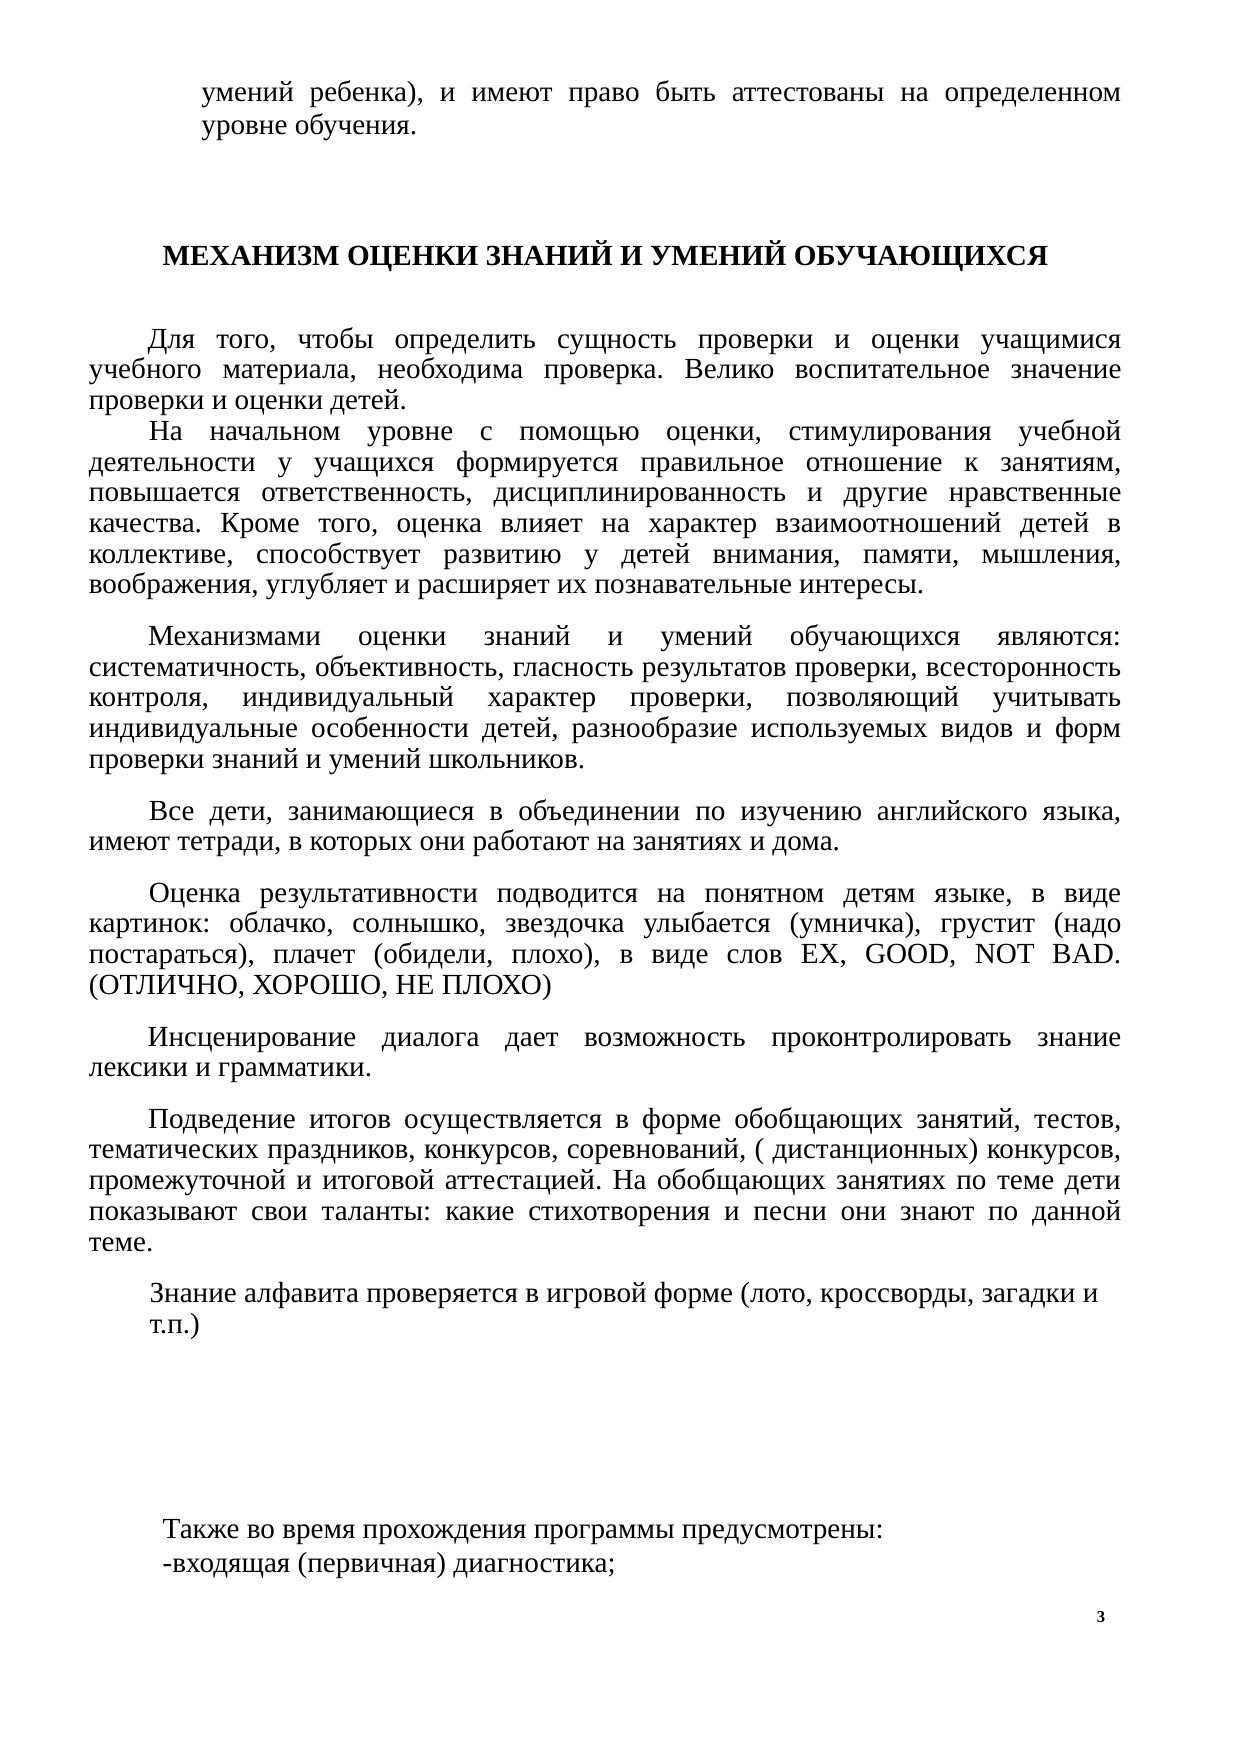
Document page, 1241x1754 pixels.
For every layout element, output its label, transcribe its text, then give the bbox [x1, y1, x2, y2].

text Также во время прохождения программы предусмотрены: [89, 1511, 1122, 1545]
text Инсценирование диалога дает возможность проконтролировать знание лексики и грамматики. [89, 1021, 1122, 1083]
text Знание алфавита проверяется в игровой форме (лото, кроссворды, загадки и т.п.) [149, 1278, 1122, 1339]
text Механизмами оценки знаний и умений обучающихся являются: систематичность, объективность, гласность результатов проверки, всесторонность контроля, индивидуальный характер проверки, позволяющий учитывать индивидуальные особенности детей, разнообразие используемых видов и форм проверки знаний и умений школьников. [89, 621, 1122, 774]
text -входящая (первичная) диагностика; [89, 1545, 1122, 1578]
text На начальном уровне с помощью оценки, стимулирования учебной деятельности у учащихся формируется правильное отношение к занятиям, повышается ответственность, дисциплинированность и другие нравственные качества. Кроме того, оценка влияет на характер взаимоотношений детей в коллективе, способствует развитию у детей внимания, памяти, мышления, воображения, углубляет и расширяет их познавательные интересы. [89, 416, 1122, 600]
text Для того, чтобы определить сущность проверки и оценки учащимися учебного материала, необходима проверка. Велико воспитательное значение проверки и оценки детей. [89, 323, 1122, 416]
list умений ребенка), и имеют право быть аттестованы на определенном уровне обучения. [164, 75, 1122, 141]
text МЕХАНИЗМ ОЦЕНКИ ЗНАНИЙ И УМЕНИЙ ОБУЧАЮЩИХСЯ [89, 238, 1122, 271]
text Все дети, занимающиеся в объединении по изучению английского языка, имеют тетради, в которых они работают на занятиях и дома. [89, 795, 1122, 857]
text Оценка результативности подводится на понятном детям языке, в виде картинок: облачко, солнышко, звездочка улыбается (умничка), грустит (надо постараться), плачет (обидели, плохо), в виде слов EX, GOOD, NOT BAD. (ОТЛИЧНО, ХОРОШО, НЕ ПЛОХО) [89, 878, 1122, 1001]
text Подведение итогов осуществляется в форме обобщающих занятий, тестов, тематических праздников, конкурсов, соревнований, ( дистанционных) конкурсов, промежуточной и итоговой аттестацией. На обобщающих занятиях по теме дети показывают свои таланты: какие стихотворения и песни они знают по данной теме. [89, 1104, 1122, 1257]
